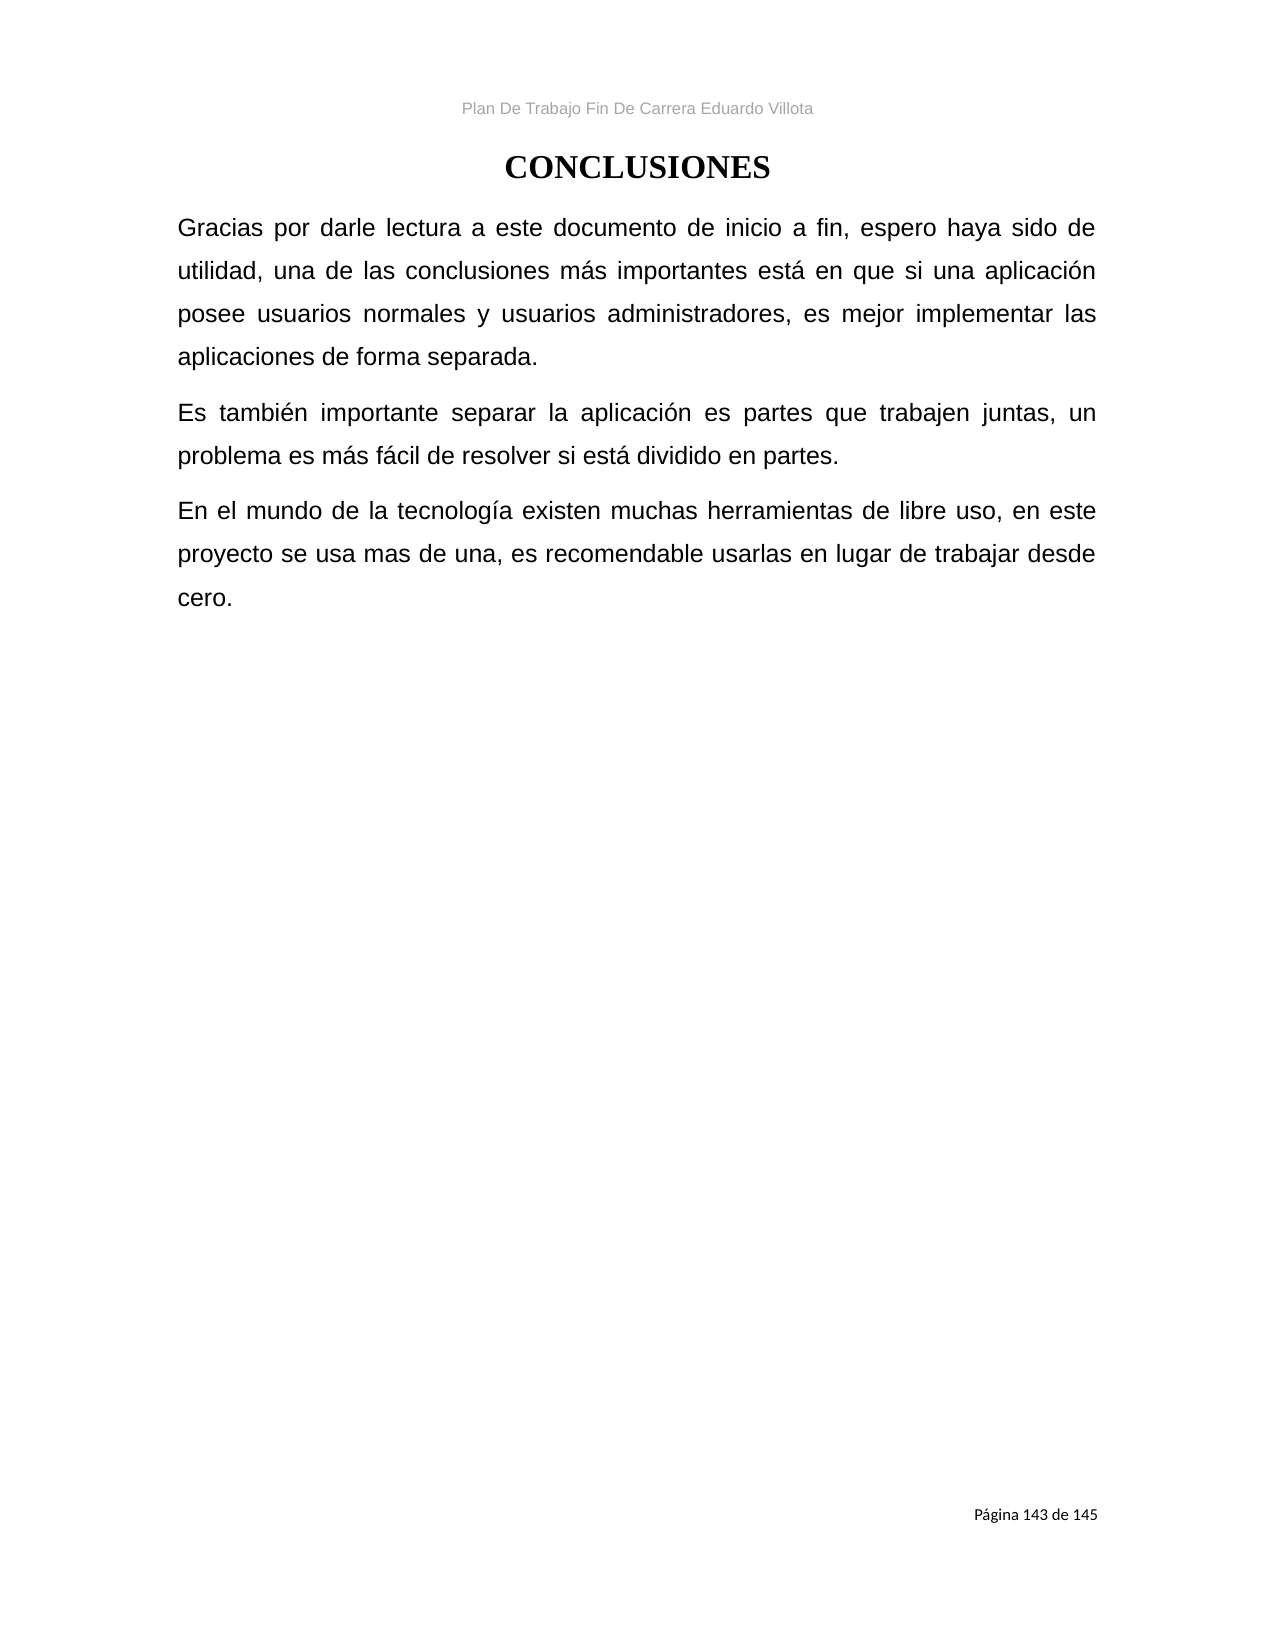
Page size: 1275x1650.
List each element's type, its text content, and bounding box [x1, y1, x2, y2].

text En el mundo de la tecnología existen muchas herramientas de libre uso, en este proyecto se usa mas de una, es recomendable usarlas en lugar de trabajar desde cero. [177, 496, 1098, 611]
text Es también importante separar la aplicación es partes que trabajen juntas, un problema es más fácil de resolver si está dividido en partes. [177, 397, 1098, 469]
text CONCLUSIONES [177, 148, 1098, 186]
text Gracias por darle lectura a este documento de inicio a fin, espero haya sido de utilidad, una de las conclusiones más importantes está en que si una aplicación posee usuarios normales y usuarios administradores, es mejor implementar las aplicaciones de forma separada. [177, 212, 1098, 371]
